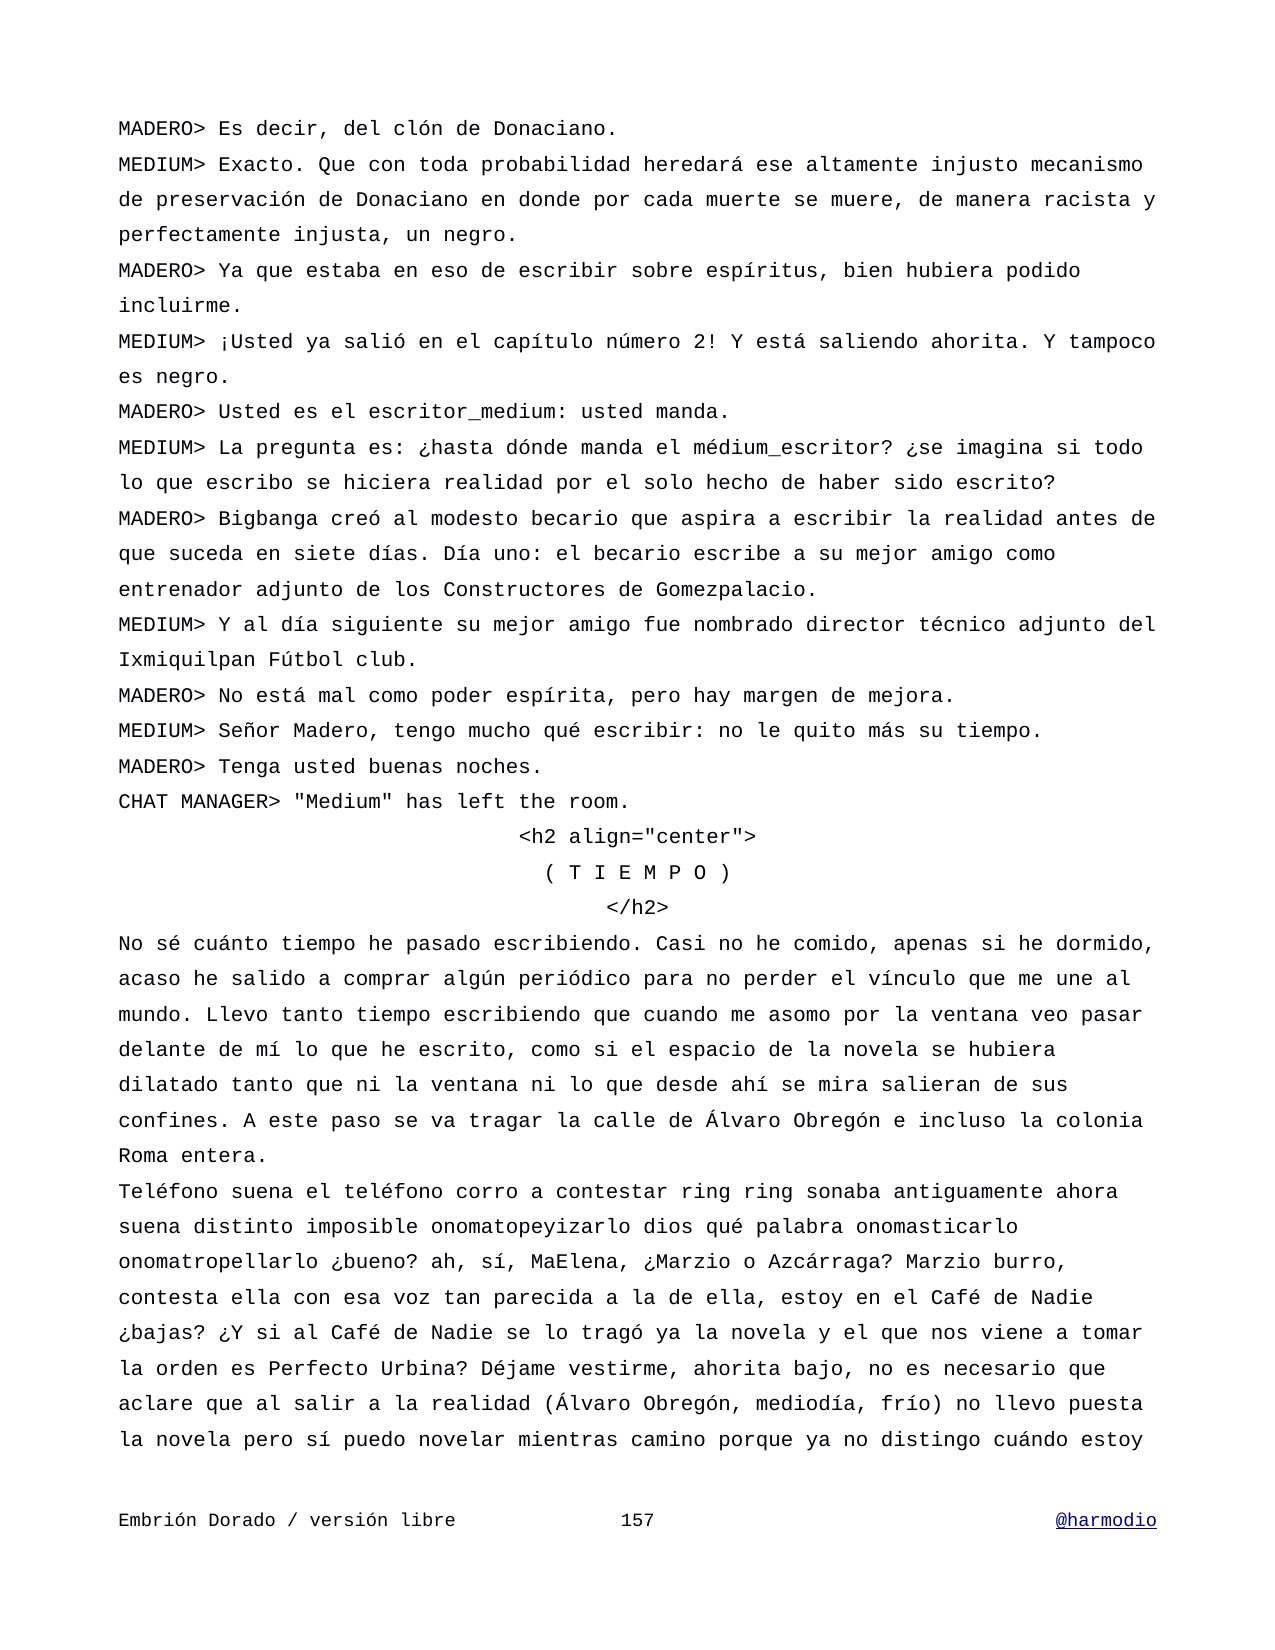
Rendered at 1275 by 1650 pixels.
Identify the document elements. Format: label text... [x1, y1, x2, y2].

text CHAT MANAGER> "Medium" has left the room. [118, 791, 1157, 815]
text </h2> [118, 897, 1157, 921]
text ¿bajas? ¿Y si al Café de Nadie se lo tragó ya la novela y el que nos viene a tomar la orden es Perfecto Urbina? Déjame vestirme, ahorita bajo, no es necesario que aclare que al salir a la realidad (Álvaro Obregón, mediodía, frío) no llevo puesta la novela pero sí puedo novelar mientras camino porque ya no distingo cuándo estoy [118, 1322, 1157, 1452]
text MEDIUM> La pregunta es: ¿hasta dónde manda el médium_escritor? ¿se imagina si todo lo que escribo se hiciera realidad por el solo hecho de haber sido escrito? [118, 437, 1157, 496]
text MADERO> Tenga usted buenas noches. [118, 756, 1157, 779]
text MEDIUM> Y al día siguiente su mejor amigo fue nombrado director técnico adjunto del Ixmiquilpan Fútbol club. [118, 614, 1157, 673]
text Teléfono suena el teléfono corro a contestar ring ring sonaba antiguamente ahora suena distinto imposible onomatopeyizarlo dios qué palabra onomasticarlo onomatropellarlo ¿bueno? ah, sí, MaElena, ¿Marzio o Azcárraga? Marzio burro, contesta ella con esa voz tan parecida a la de ella, estoy en el Café de Nadie [118, 1181, 1157, 1311]
text MEDIUM> ¡Usted ya salió en el capítulo número 2! Y está saliendo ahorita. Y tampoco es negro. [118, 331, 1157, 390]
text <h2 align="center"> [118, 826, 1157, 850]
text MEDIUM> Exacto. Que con toda probabilidad heredará ese altamente injusto mecanismo de preservación de Donaciano en donde por cada muerte se muere, de manera racista y perfectamente injusta, un negro. [118, 153, 1157, 248]
text ( T I E M P O ) [118, 862, 1157, 886]
text MADERO> No está mal como poder espírita, pero hay margen de mejora. [118, 685, 1157, 708]
text MADERO> Usted es el escritor_medium: usted manda. [118, 401, 1157, 425]
text MEDIUM> Señor Madero, tengo mucho qué escribir: no le quito más su tiempo. [118, 720, 1157, 744]
text MADERO> Bigbanga creó al modesto becario que aspira a escribir la realidad antes de que suceda en siete días. Día uno: el becario escribe a su mejor amigo como entrenador adjunto de los Constructores de Gomezpalacio. [118, 508, 1157, 602]
text No sé cuánto tiempo he pasado escribiendo. Casi no he comido, apenas si he dormido, acaso he salido a comprar algún periódico para no perder el vínculo que me une al mundo. Llevo tanto tiempo escribiendo que cuando me asomo por la ventana veo pasar delante de mí lo que he escrito, como si el espacio de la novela se hubiera dilatado tanto que ni la ventana ni lo que desde ahí se mira salieran de sus confines. A este paso se va tragar la calle de Álvaro Obregón e incluso la colonia Roma entera. [118, 933, 1157, 1169]
text MADERO> Ya que estaba en eso de escribir sobre espíritus, bien hubiera podido incluirme. [118, 260, 1157, 319]
text MADERO> Es decir, del clón de Donaciano. [118, 118, 1157, 142]
